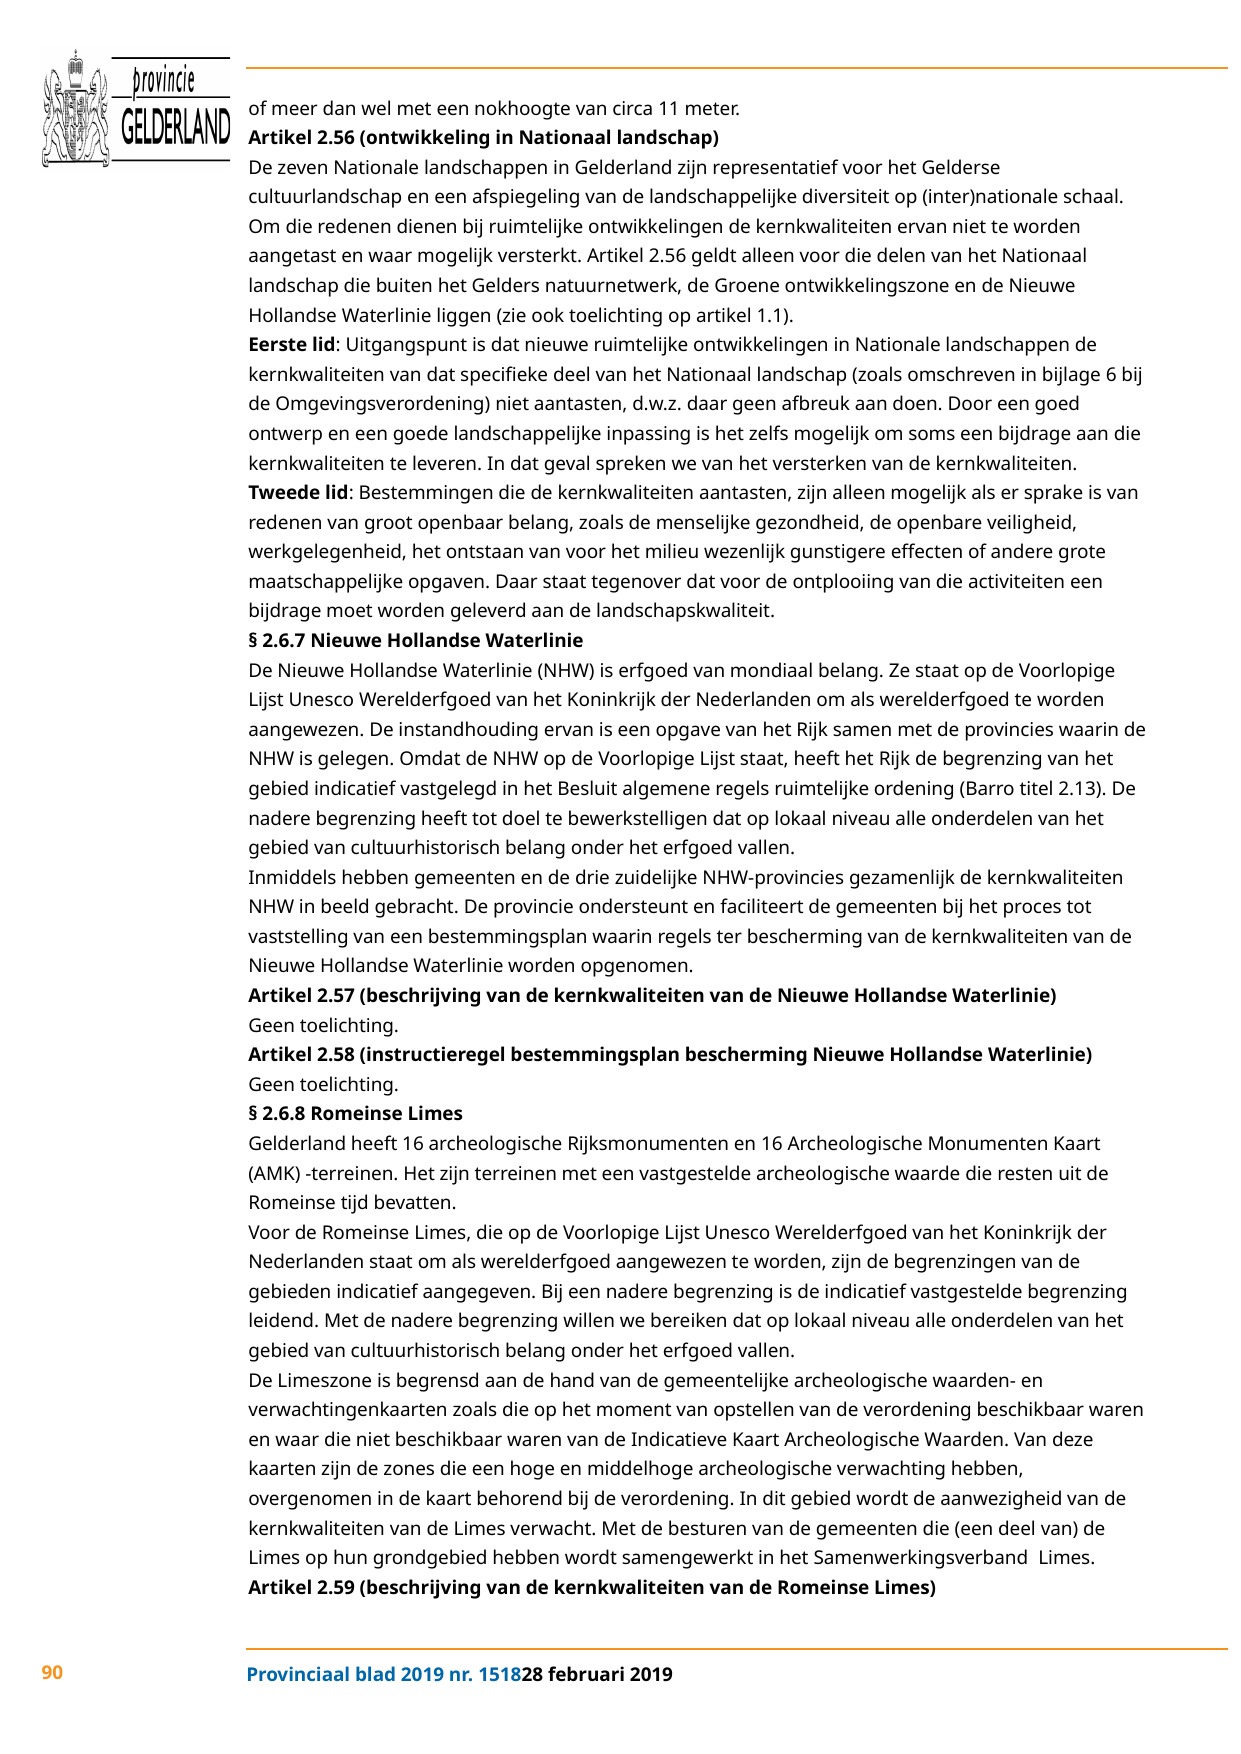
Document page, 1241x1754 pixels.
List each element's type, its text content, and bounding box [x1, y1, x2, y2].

text De Nieuwe Hollandse Waterlinie (NHW) is erfgoed van mondiaal belang. Ze staat op de Voorlopige Lijst Unesco Werelderfgoed van het Koninkrijk der Nederlanden om als werelderfgoed te worden aangewezen. De instandhouding ervan is een opgave van het Rijk samen met de provincies waarin de NHW is gelegen. Omdat de NHW op de Voorlopige Lijst staat, heeft het Rijk de begrenzing van het gebied indicatief vastgelegd in het Besluit algemene regels ruimtelijke ordening (Barro titel 2.13). De nadere begrenzing heeft tot doel te bewerkstelligen dat op lokaal niveau alle onderdelen van het gebied van cultuurhistorisch belang onder het erfgoed vallen. [248, 657, 1152, 860]
text Artikel 2.56 (ontwikkeling in Nationaal landschap) [248, 124, 1152, 150]
text Tweede lid: Bestemmingen die de kernkwaliteiten aantasten, zijn alleen mogelijk als er sprake is van redenen van groot openbaar belang, zoals de menselijke gezondheid, de openbare veiligheid, werkgelegenheid, het ontstaan van voor het milieu wezenlijk gunstigere effecten of andere grote maatschappelijke opgaven. Daar staat tegenover dat voor de ontplooiing van die activiteiten een bijdrage moet worden geleverd aan de landschapskwaliteit. [248, 479, 1152, 623]
text Geen toelichting. [248, 1012, 1152, 1038]
text Inmiddels hebben gemeenten en de drie zuidelijke NHW-provincies gezamenlijk de kernkwaliteiten NHW in beeld gebracht. De provincie ondersteunt en faciliteert de gemeenten bij het proces tot vaststelling van een bestemmingsplan waarin regels ter bescherming van de kernkwaliteiten van de Nieuwe Hollandse Waterlinie worden opgenomen. [248, 864, 1152, 978]
text Geen toelichting. [248, 1071, 1152, 1097]
text De zeven Nationale landschappen in Gelderland zijn representatief voor het Gelderse cultuurlandschap en een afspiegeling van de landschappelijke diversiteit op (inter)nationale schaal. Om die redenen dienen bij ruimtelijke ontwikkelingen de kernkwaliteiten ervan niet te worden aangetast en waar mogelijk versterkt. Artikel 2.56 geldt alleen voor die delen van het Nationaal landschap die buiten het Gelders natuurnetwerk, de Groene ontwikkelingszone en de Nieuwe Hollandse Waterlinie liggen (zie ook toelichting op artikel 1.1). [248, 154, 1152, 328]
text Voor de Romeinse Limes, die op de Voorlopige Lijst Unesco Werelderfgoed van het Koninkrijk der Nederlanden staat om als werelderfgoed aangewezen te worden, zijn de begrenzingen van de gebieden indicatief aangegeven. Bij een nadere begrenzing is de indicatief vastgestelde begrenzing leidend. Met de nadere begrenzing willen we bereiken dat op lokaal niveau alle onderdelen van het gebied van cultuurhistorisch belang onder het erfgoed vallen. [248, 1219, 1152, 1363]
text Artikel 2.58 (instructieregel bestemmingsplan bescherming Nieuwe Hollandse Waterlinie) [248, 1041, 1152, 1067]
picture [41, 47, 231, 172]
text De Limeszone is begrensd aan de hand van de gemeentelijke archeologische waarden- en verwachtingenkaarten zoals die op het moment van opstellen van de verordening beschikbaar waren en waar die niet beschikbaar waren van de Indicatieve Kaart Archeologische Waarden. Van deze kaarten zijn de zones die een hoge en middelhoge archeologische verwachting hebben, overgenomen in de kaart behorend bij de verordening. In dit gebied wordt de aanwezigheid van de kernkwaliteiten van de Limes verwacht. Met de besturen van de gemeenten die (een deel van) de Limes op hun grondgebied hebben wordt samengewerkt in het Samenwerkingsverband Limes. [248, 1367, 1152, 1570]
text of meer dan wel met een nokhoogte van circa 11 meter. [248, 95, 1152, 121]
text Artikel 2.57 (beschrijving van de kernkwaliteiten van de Nieuwe Hollandse Waterlinie) [248, 982, 1152, 1008]
text Artikel 2.59 (beschrijving van de kernkwaliteiten van de Romeinse Limes) [248, 1574, 1152, 1600]
text § 2.6.7 Nieuwe Hollandse Waterlinie [248, 627, 1152, 653]
text § 2.6.8 Romeinse Limes [248, 1101, 1152, 1126]
text Gelderland heeft 16 archeologische Rijksmonumenten en 16 Archeologische Monumenten Kaart (AMK) -terreinen. Het zijn terreinen met een vastgestelde archeologische waarde die resten uit de Romeinse tijd bevatten. [248, 1130, 1152, 1215]
text Eerste lid: Uitgangspunt is dat nieuwe ruimtelijke ontwikkelingen in Nationale landschappen de kernkwaliteiten van dat specifieke deel van het Nationaal landschap (zoals omschreven in bijlage 6 bij de Omgevingsverordening) niet aantasten, d.w.z. daar geen afbreuk aan doen. Door een goed ontwerp en een goede landschappelijke inpassing is het zelfs mogelijk om soms een bijdrage aan die kernkwaliteiten te leveren. In dat geval spreken we van het versterken van de kernkwaliteiten. [248, 331, 1152, 476]
